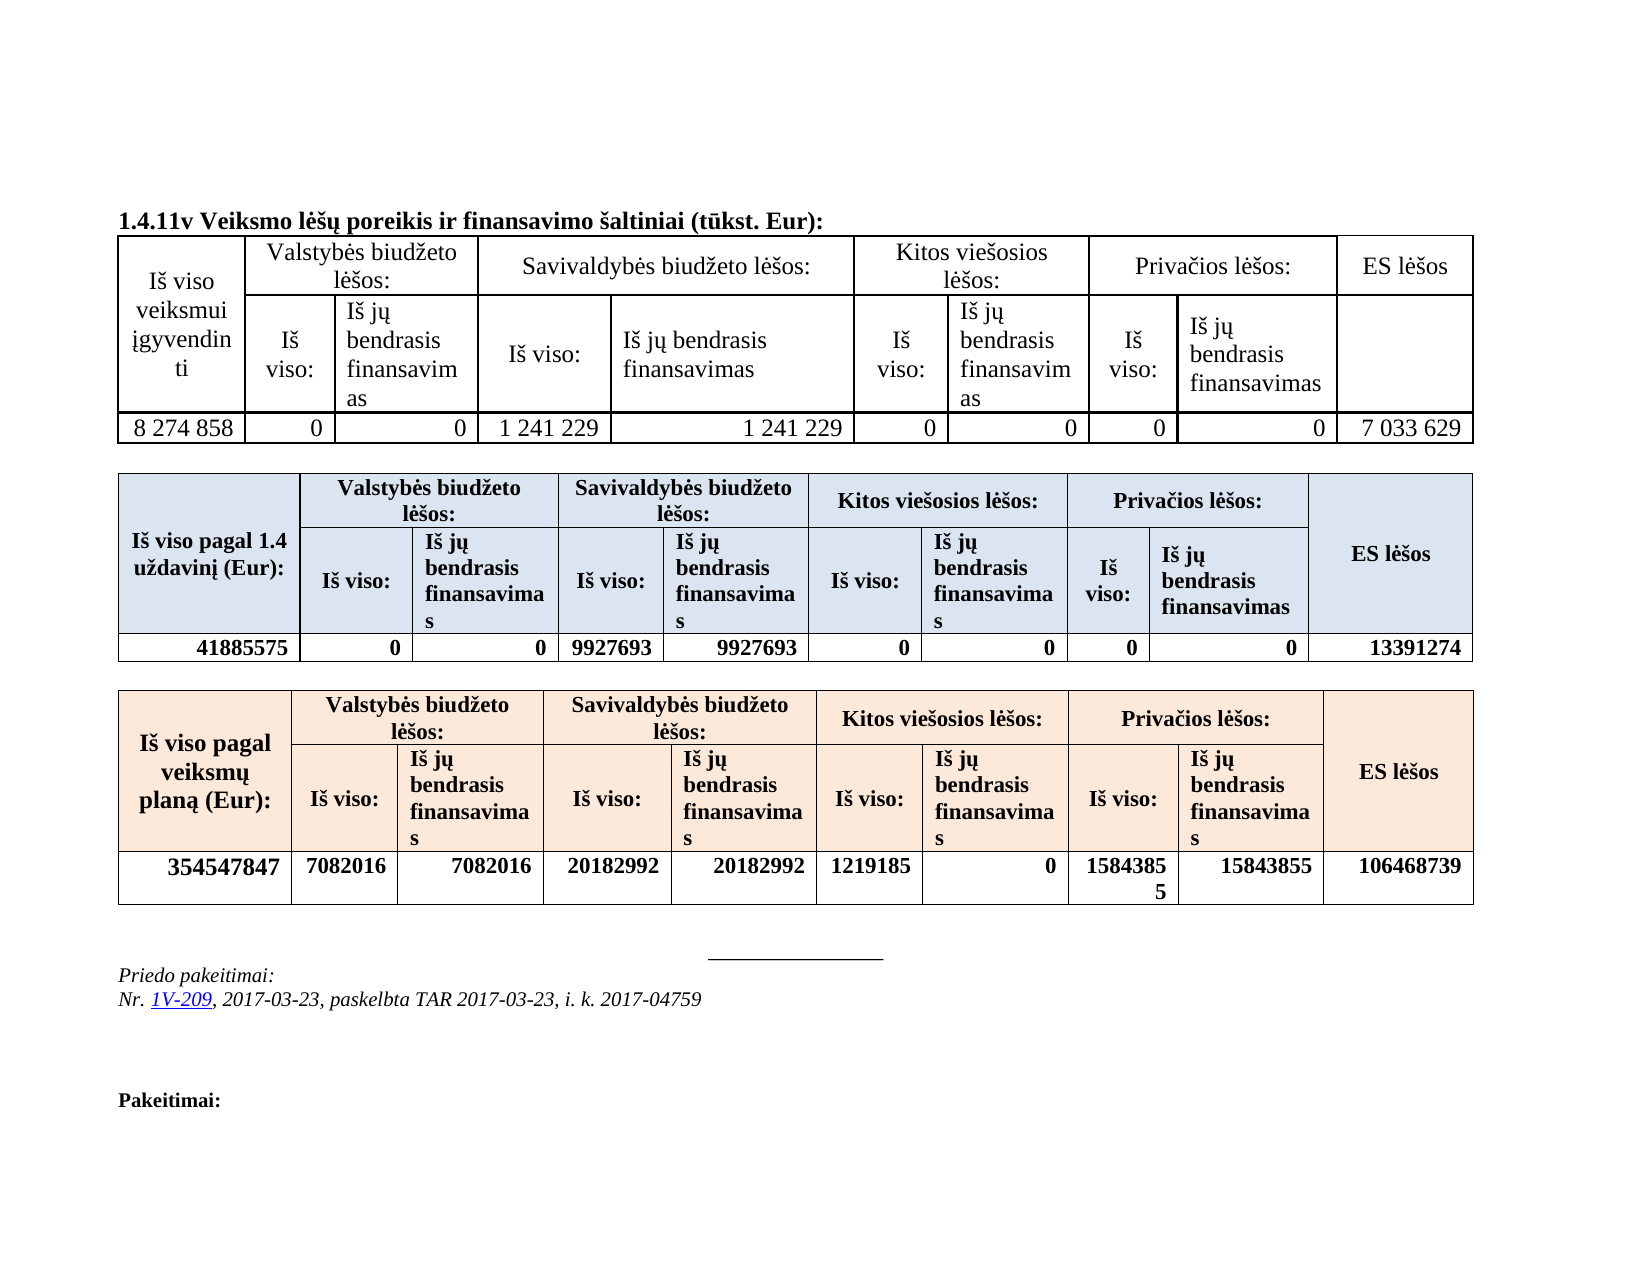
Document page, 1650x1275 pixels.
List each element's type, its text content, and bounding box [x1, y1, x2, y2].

table_header Valstybės biudžeto lėšos: [292, 691, 543, 744]
table_cell Iš viso: [479, 296, 610, 411]
table_cell 354547847 [119, 852, 291, 904]
table_cell 7082016 [292, 852, 397, 904]
table_cell Iš viso: [246, 296, 334, 411]
table_cell 15843855 [1069, 852, 1178, 904]
table_cell Iš jų bendrasis finansavimas [672, 745, 816, 851]
table_header Privačios lėšos: [1068, 474, 1308, 527]
table_cell Iš viso: [855, 296, 947, 411]
table_cell 1219185 [817, 852, 922, 904]
table_cell Iš jų bendrasis finansavimas [949, 296, 1088, 411]
table_cell 0 [949, 414, 1088, 442]
text Pakeitimai: [118, 1088, 1473, 1112]
table_cell 106468739 [1324, 852, 1473, 904]
table_cell 0 [413, 634, 558, 661]
table_cell 0 [809, 634, 921, 661]
table_cell Iš viso: [559, 528, 663, 633]
table_header Valstybės biudžeto lėšos: [246, 237, 477, 294]
table_cell Iš jų bendrasis finansavimas [413, 528, 558, 633]
table_header ES lėšos [1338, 236, 1472, 294]
table_cell 0 [1068, 634, 1149, 661]
table_cell 7082016 [398, 852, 543, 904]
table_cell 0 [855, 414, 947, 442]
table_cell Iš jų bendrasis finansavimas [398, 745, 543, 851]
table_header Savivaldybės biudžeto lėšos: [479, 237, 853, 294]
table_header Iš viso pagal veiksmų planą (Eur): [119, 691, 291, 851]
table_cell Iš viso: [1069, 745, 1178, 851]
table_cell Iš jų bendrasis finansavimas [612, 296, 853, 411]
table_header ES lėšos [1324, 691, 1473, 851]
table_cell 7 033 629 [1338, 414, 1472, 442]
table_cell Iš viso: [817, 745, 922, 851]
table_cell 9927693 [559, 634, 663, 661]
table_header Iš viso veiksmui įgyvendinti [119, 237, 244, 411]
table_header Kitos viešosios lėšos: [817, 691, 1068, 744]
text Nr. 1V-209, 2017-03-23, paskelbta TAR 2017-03-23, i. k. 2017-04759 [118, 987, 1473, 1011]
table_cell [1338, 296, 1472, 411]
table_cell Iš jų bendrasis finansavimas [1179, 296, 1336, 411]
table_cell 0 [922, 634, 1067, 661]
table_header Kitos viešosios lėšos: [855, 237, 1088, 294]
table_cell 1 241 229 [479, 414, 610, 442]
table_cell Iš jų bendrasis finansavimas [336, 296, 477, 411]
text 1.4.11v Veiksmo lėšų poreikis ir finansavimo šaltiniai (tūkst. Eur): [118, 206, 1473, 235]
table_header Kitos viešosios lėšos: [809, 474, 1067, 527]
table_cell Iš viso: [1090, 296, 1176, 411]
table_cell Iš viso: [292, 745, 397, 851]
table_header Privačios lėšos: [1069, 691, 1323, 744]
table_cell Iš jų bendrasis finansavimas [1179, 745, 1323, 851]
table_header Iš viso pagal 1.4 uždavinį (Eur): [119, 474, 299, 633]
table_cell Iš viso: [301, 528, 412, 633]
table_cell Iš jų bendrasis finansavimas [923, 745, 1068, 851]
table_cell 41885575 [119, 634, 299, 661]
table_cell Iš viso: [809, 528, 921, 633]
text Priedo pakeitimai: [118, 963, 1473, 987]
table_cell 0 [301, 634, 412, 661]
table_header Savivaldybės biudžeto lėšos: [559, 474, 808, 527]
table_cell Iš viso: [544, 745, 671, 851]
table_cell Iš jų bendrasis finansavimas [664, 528, 808, 633]
table_header Savivaldybės biudžeto lėšos: [544, 691, 816, 744]
table_cell 0 [336, 414, 477, 442]
table_cell 20182992 [544, 852, 671, 904]
table_cell 0 [246, 414, 334, 442]
table_header Valstybės biudžeto lėšos: [301, 474, 558, 527]
text ______________ [118, 934, 1473, 963]
table_cell 0 [1090, 414, 1176, 442]
table_cell 8 274 858 [119, 414, 244, 442]
table_cell 20182992 [672, 852, 816, 904]
table_cell Iš viso: [1068, 528, 1149, 633]
table_cell 0 [923, 852, 1068, 904]
table_cell 9927693 [664, 634, 808, 661]
table_cell Iš jų bendrasis finansavimas [1150, 528, 1308, 633]
table_header Privačios lėšos: [1090, 237, 1336, 294]
table_cell 1 241 229 [612, 414, 853, 442]
table_header ES lėšos [1309, 474, 1472, 633]
table_cell 0 [1179, 414, 1336, 442]
table_cell Iš jų bendrasis finansavimas [922, 528, 1067, 633]
table_cell 13391274 [1309, 634, 1472, 661]
table_cell 15843855 [1179, 852, 1323, 904]
table_cell 0 [1150, 634, 1308, 661]
